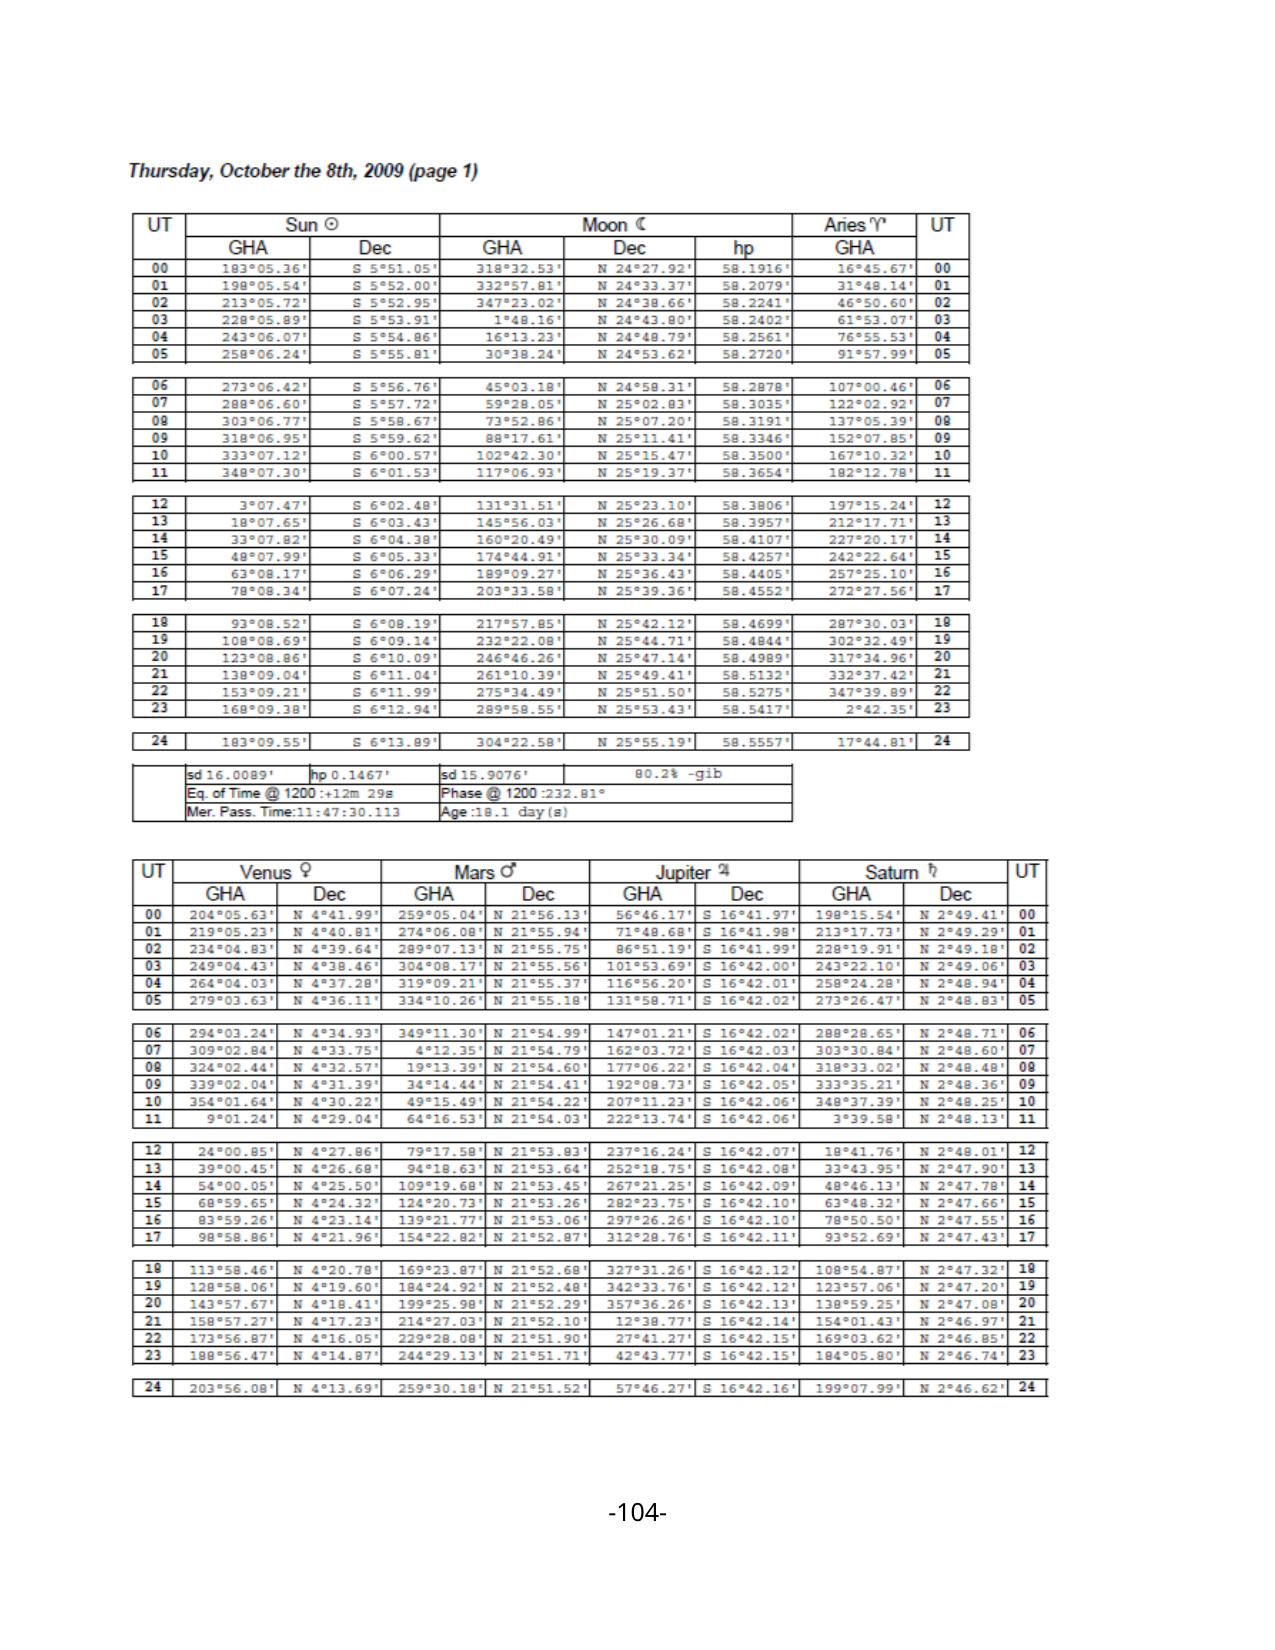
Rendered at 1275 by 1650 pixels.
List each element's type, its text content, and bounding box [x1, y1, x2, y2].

text -104- [150, 1494, 1125, 1529]
picture [118, 149, 1157, 1490]
